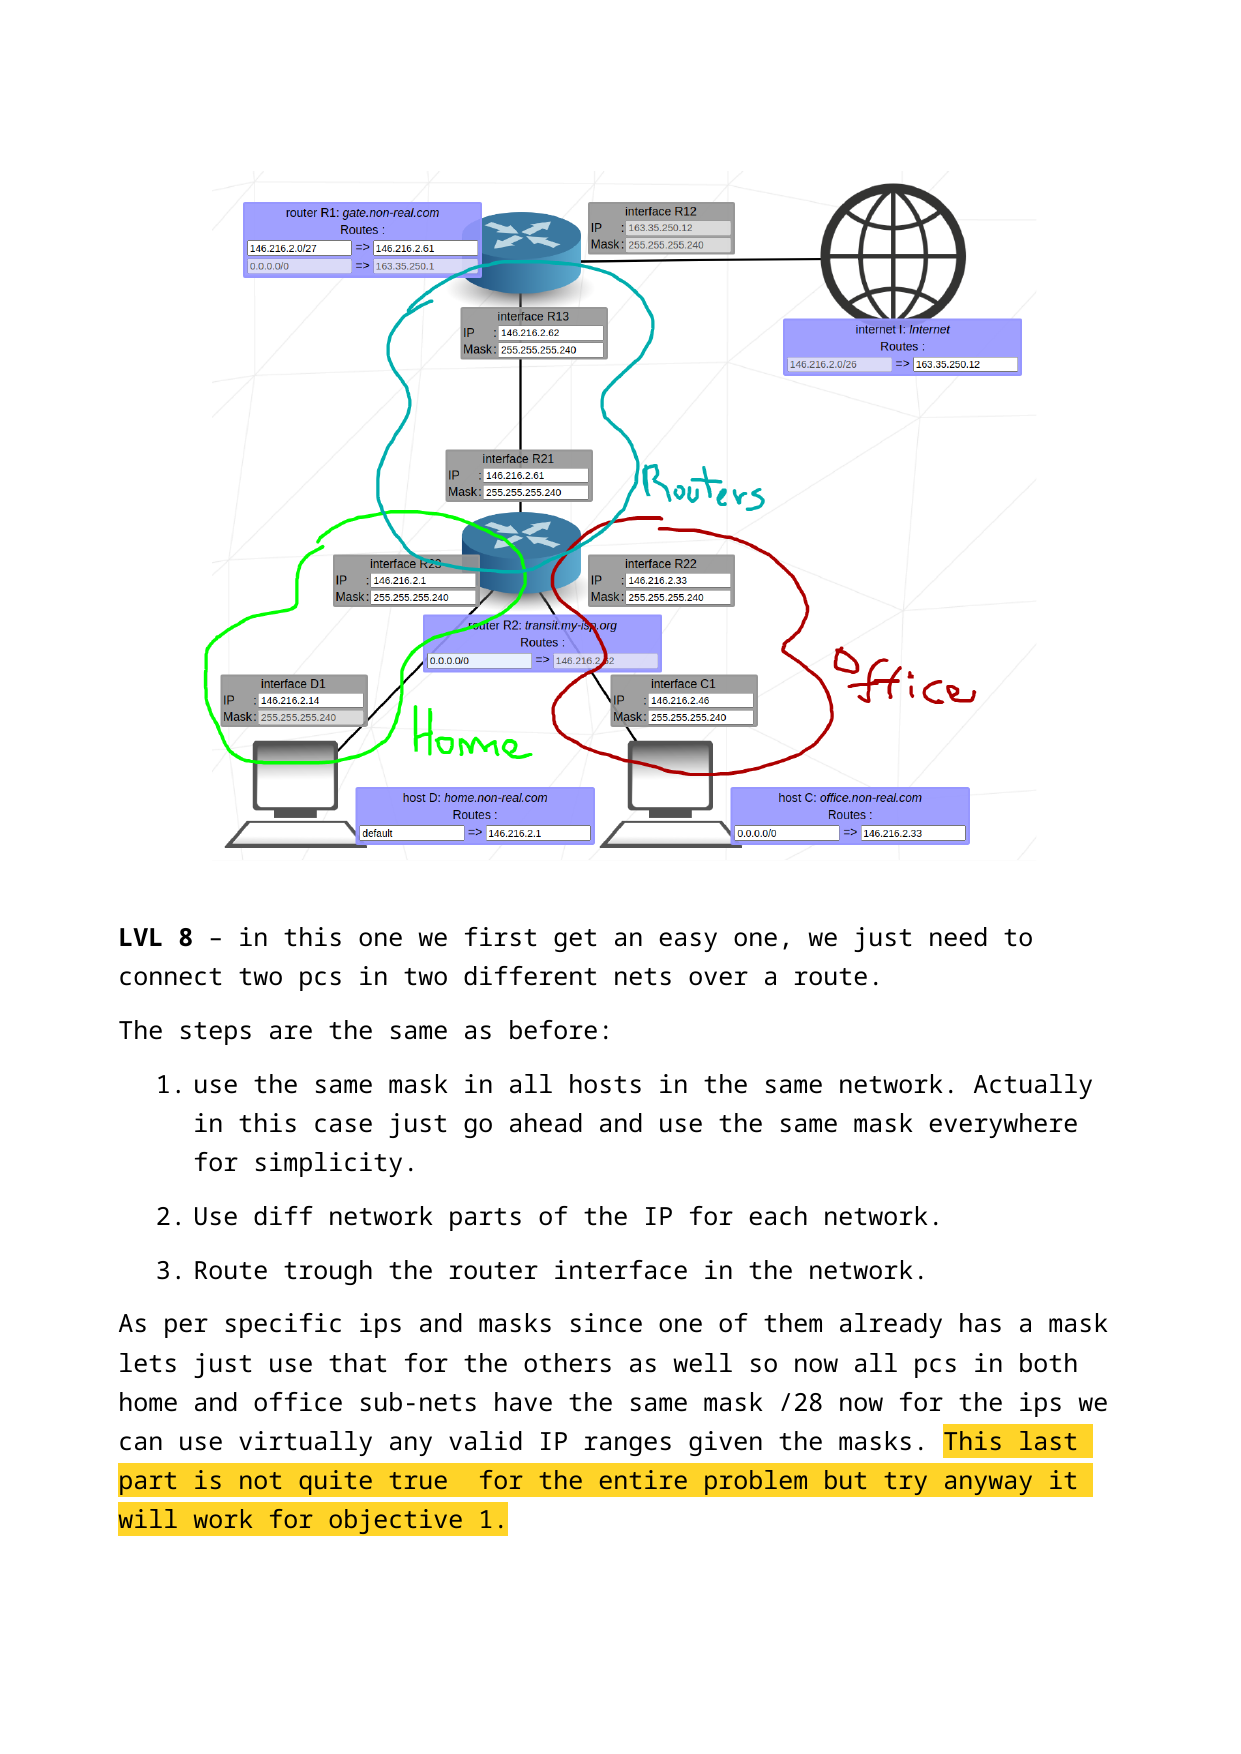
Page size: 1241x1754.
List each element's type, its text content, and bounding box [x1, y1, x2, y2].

picture [203, 171, 1037, 861]
text The steps are the same as before: [118, 1013, 1122, 1047]
text LVL 8 – in this one we first get an easy one, we just need to connect two pcs in two different nets over a route. [118, 920, 1122, 993]
list Use diff network parts of the IP for each network. [156, 1199, 1122, 1233]
list Route trough the router interface in the network. [156, 1252, 1122, 1286]
list use the same mask in all hosts in the same network. Actually in this case just go ahead and use the same mask everywhere for simplicity. [156, 1067, 1122, 1179]
text As per specific ips and masks since one of them already has a mask lets just use that for the others as well so now all pcs in both home and office sub-nets have the same mask /28 now for the ips we can use virtually any valid IP ranges given the masks. This last part is not quite true for the entire problem but try anyway it will work for objective 1. [118, 1306, 1122, 1536]
